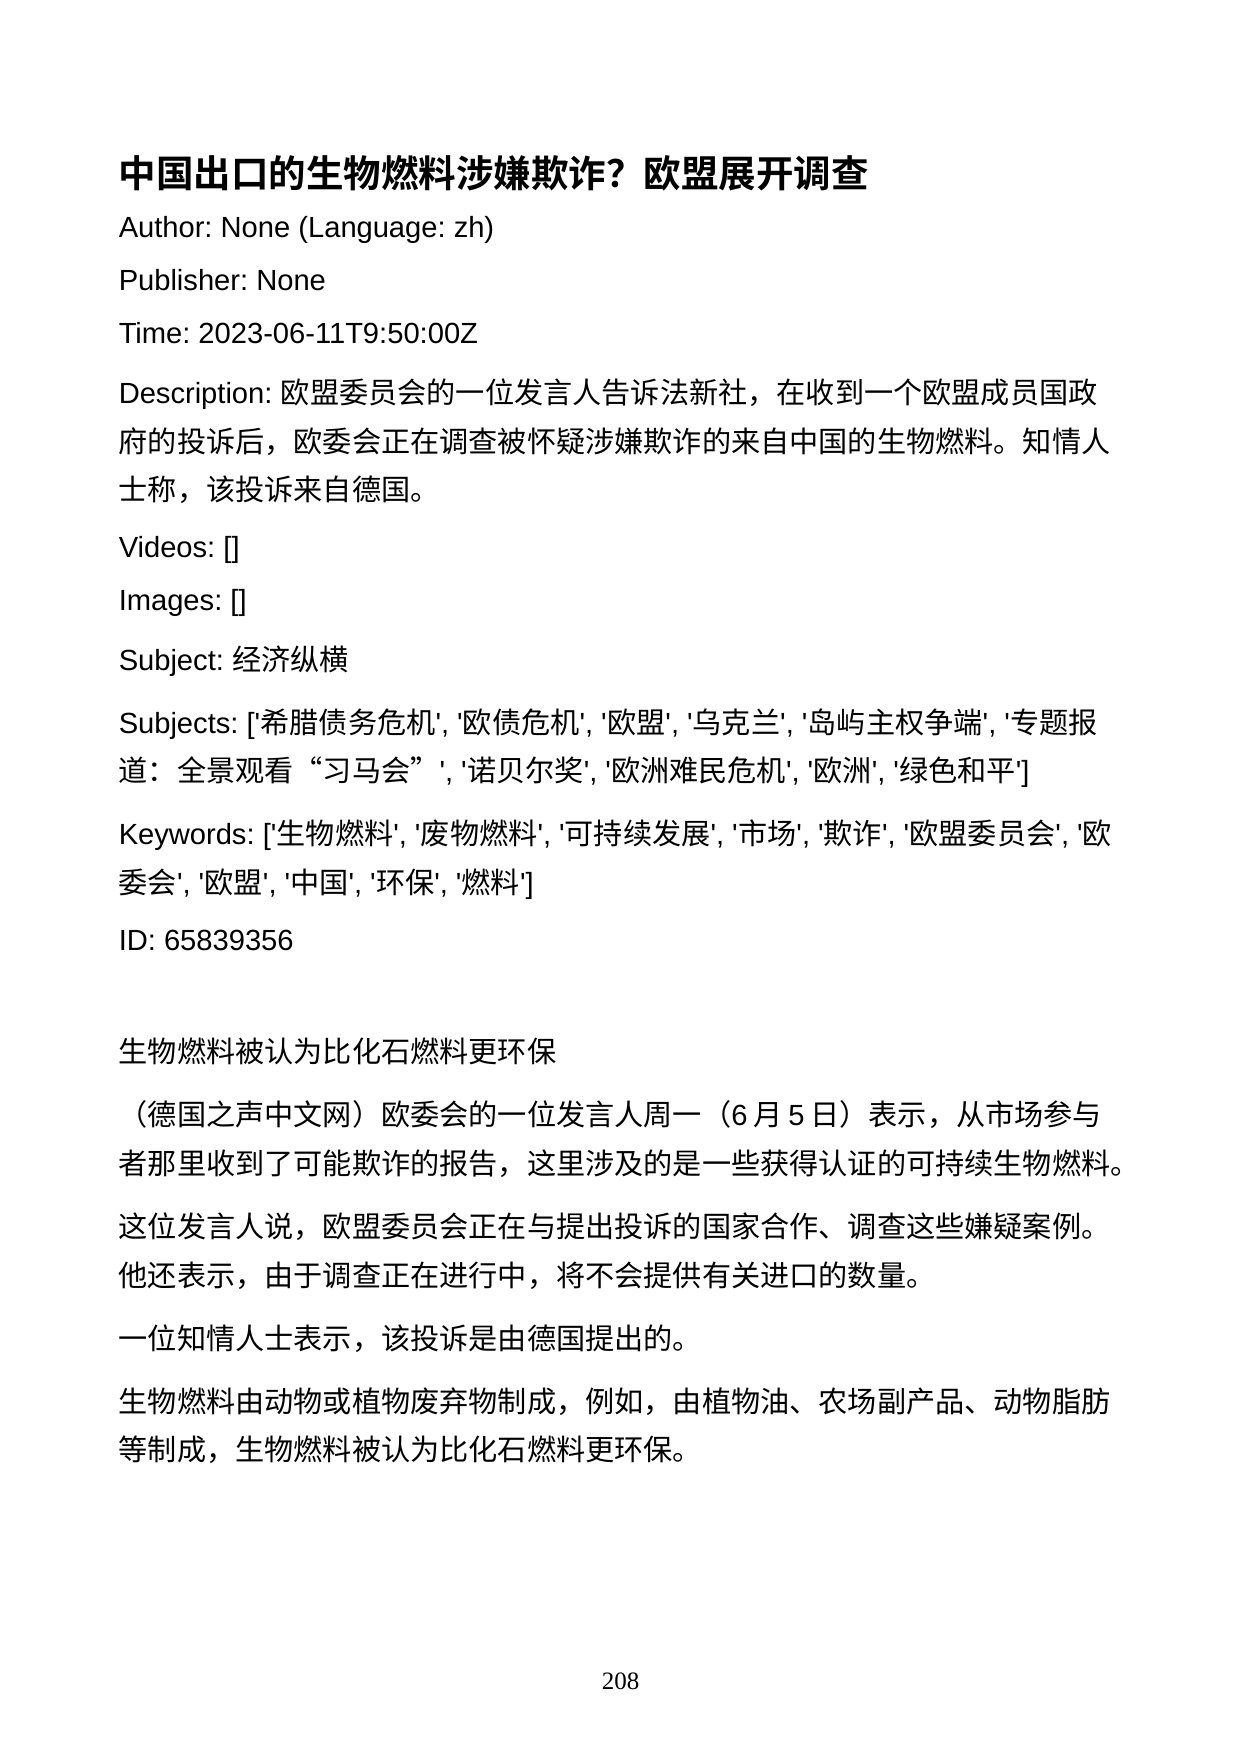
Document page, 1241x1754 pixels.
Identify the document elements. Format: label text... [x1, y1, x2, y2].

text Subject: 经济纵横 [118, 636, 1122, 678]
text Time: 2023-06-11T9:50:00Z [118, 317, 1122, 350]
text 生物燃料由动物或植物废弃物制成，例如，由植物油、农场副产品、动物脂肪等制成，生物燃料被认为比化石燃料更环保。 [118, 1378, 1122, 1469]
text Keywords: ['生物燃料', '废物燃料', '可持续发展', '市场', '欺诈', '欧盟委员会', '欧委会', '欧盟', '中国', '环保', '燃料'] [118, 811, 1122, 902]
text Images: [] [118, 583, 1122, 617]
text Subjects: ['希腊债务危机', '欧债危机', '欧盟', '乌克兰', '岛屿主权争端', '专题报道：全景观看“习马会”', '诺贝尔奖', '欧洲难民危机', '欧洲', '绿色和平'] [118, 699, 1122, 790]
text Description: 欧盟委员会的一位发言人告诉法新社，在收到一个欧盟成员国政府的投诉后，欧委会正在调查被怀疑涉嫌欺诈的来自中国的生物燃料。知情人士称，该投诉来自德国。 [118, 370, 1122, 509]
text （德国之声中文网）欧委会的一位发言人周一（6月5日）表示，从市场参与者那里收到了可能欺诈的报告，这里涉及的是一些获得认证的可持续生物燃料。 [118, 1092, 1122, 1183]
text 生物燃料被认为比化石燃料更环保 [118, 1029, 1122, 1071]
text Publisher: None [118, 263, 1122, 297]
text ID: 65839356 [118, 923, 1122, 956]
text Videos: [] [118, 530, 1122, 563]
subtitle 中国出口的生物燃料涉嫌欺诈？欧盟展开调查 [118, 143, 1122, 198]
text 一位知情人士表示，该投诉是由德国提出的。 [118, 1315, 1122, 1358]
text Author: None (Language: zh) [118, 210, 1122, 244]
text 这位发言人说，欧盟委员会正在与提出投诉的国家合作、调查这些嫌疑案例。他还表示，由于调查正在进行中，将不会提供有关进口的数量。 [118, 1204, 1122, 1294]
